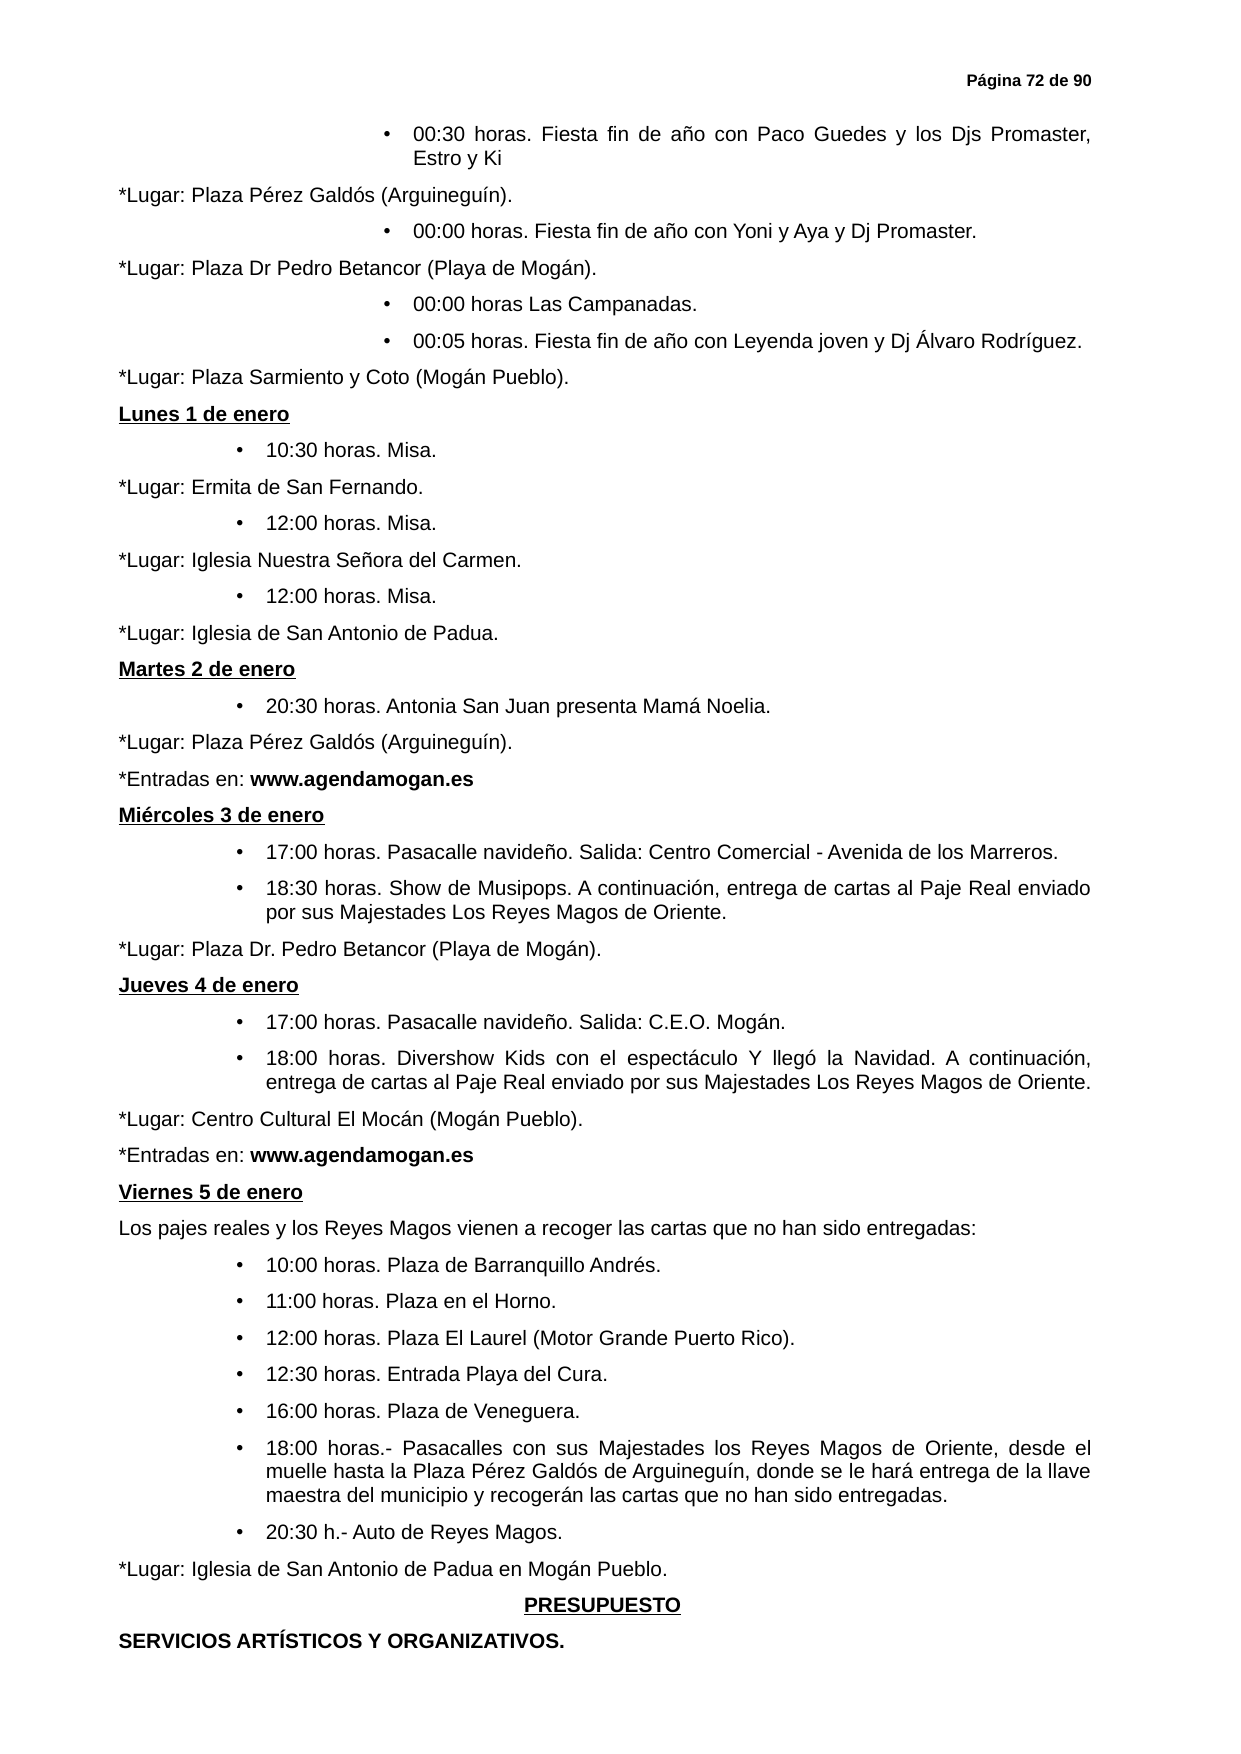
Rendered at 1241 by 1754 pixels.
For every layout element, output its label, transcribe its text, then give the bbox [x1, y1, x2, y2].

text *Lugar: Iglesia de San Antonio de Padua en Mogán Pueblo. [118, 1556, 1092, 1580]
text Viernes 5 de enero [118, 1179, 1092, 1203]
list 18:00 horas.- Pasacalles con sus Majestades los Reyes Magos de Oriente, desde el muelle hasta la Plaza Pérez Galdós de Arguineguín, donde se le hará entrega de la llave maestra del municipio y recogerán las cartas que no han sido entregadas. [236, 1435, 1092, 1507]
text Martes 2 de enero [118, 657, 1092, 681]
text *Entradas en: www.agendamogan.es [118, 767, 1092, 791]
list 18:30 horas. Show de Musipops. A continuación, entrega de cartas al Paje Real enviado por sus Majestades Los Reyes Magos de Oriente. [236, 876, 1092, 924]
list 00:00 horas. Fiesta fin de año con Yoni y Aya y Dj Promaster. [383, 219, 1092, 243]
text *Lugar: Plaza Sarmiento y Coto (Mogán Pueblo). [118, 365, 1092, 389]
list 18:00 horas. Divershow Kids con el espectáculo Y llegó la Navidad. A continuación, entrega de cartas al Paje Real enviado por sus Majestades Los Reyes Magos de Oriente. [236, 1046, 1092, 1094]
list 12:00 horas. Misa. [236, 511, 1092, 535]
text *Lugar: Iglesia de San Antonio de Padua. [118, 621, 1092, 645]
list 00:05 horas. Fiesta fin de año con Leyenda joven y Dj Álvaro Rodríguez. [383, 329, 1092, 353]
list 16:00 horas. Plaza de Veneguera. [236, 1399, 1092, 1423]
text Jueves 4 de enero [118, 973, 1092, 997]
list 10:00 horas. Plaza de Barranquillo Andrés. [236, 1252, 1092, 1277]
text *Lugar: Plaza Pérez Galdós (Arguineguín). [118, 730, 1092, 754]
text PRESUPUESTO [118, 1593, 1092, 1617]
list 10:30 horas. Misa. [236, 438, 1092, 462]
list 17:00 horas. Pasacalle navideño. Salida: Centro Comercial - Avenida de los Marreros. [236, 839, 1092, 864]
list 17:00 horas. Pasacalle navideño. Salida: C.E.O. Mogán. [236, 1009, 1092, 1034]
text Los pajes reales y los Reyes Magos vienen a recoger las cartas que no han sido entregadas: [118, 1216, 1092, 1240]
list 20:30 h.- Auto de Reyes Magos. [236, 1520, 1092, 1544]
list 11:00 horas. Plaza en el Horno. [236, 1289, 1092, 1313]
text *Lugar: Ermita de San Fernando. [118, 475, 1092, 499]
text *Lugar: Plaza Dr Pedro Betancor (Playa de Mogán). [118, 256, 1092, 279]
list 00:30 horas. Fiesta fin de año con Paco Guedes y los Djs Promaster, Estro y Ki [383, 122, 1092, 170]
text *Lugar: Plaza Dr. Pedro Betancor (Playa de Mogán). [118, 937, 1092, 961]
list 12:00 horas. Plaza El Laurel (Motor Grande Puerto Rico). [236, 1326, 1092, 1350]
list 20:30 horas. Antonia San Juan presenta Mamá Noelia. [236, 694, 1092, 718]
text *Entradas en: www.agendamogan.es [118, 1143, 1092, 1167]
text *Lugar: Centro Cultural El Mocán (Mogán Pueblo). [118, 1107, 1092, 1131]
list 00:00 horas Las Campanadas. [383, 292, 1092, 316]
list 12:00 horas. Misa. [236, 584, 1092, 608]
list 12:30 horas. Entrada Playa del Cura. [236, 1362, 1092, 1386]
text SERVICIOS ARTÍSTICOS Y ORGANIZATIVOS. [118, 1629, 1092, 1653]
text Miércoles 3 de enero [118, 803, 1092, 827]
text *Lugar: Plaza Pérez Galdós (Arguineguín). [118, 183, 1092, 207]
text *Lugar: Iglesia Nuestra Señora del Carmen. [118, 548, 1092, 572]
text Lunes 1 de enero [118, 402, 1092, 426]
